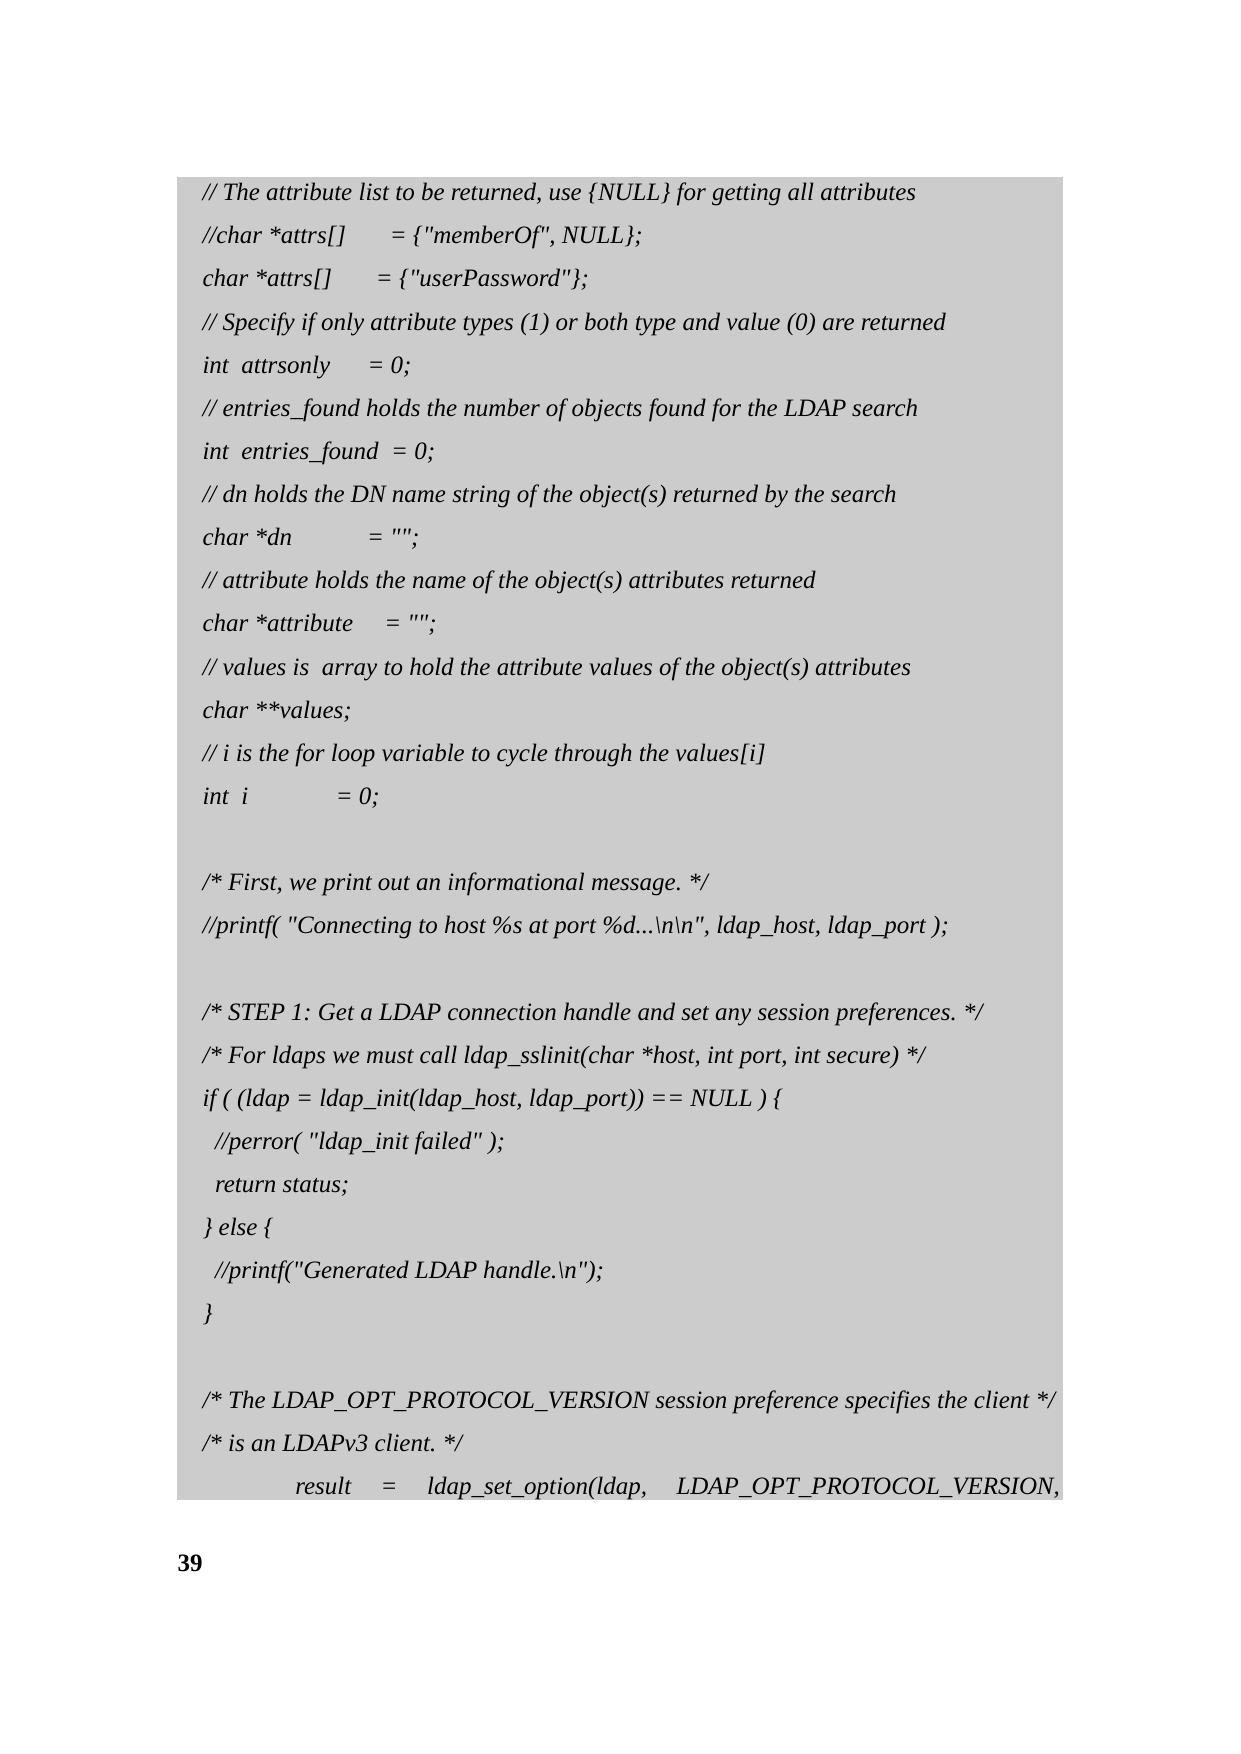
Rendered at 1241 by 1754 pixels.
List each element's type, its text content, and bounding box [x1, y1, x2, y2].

text // i is the for loop variable to cycle through the values[i] [177, 738, 1063, 767]
text //char *attrs[] = {"memberOf", NULL}; [177, 220, 1063, 249]
text char *dn = ""; [177, 522, 1063, 551]
text // Specify if only attribute types (1) or both type and value (0) are returned [177, 307, 1063, 335]
text char *attrs[] = {"userPassword"}; [177, 263, 1063, 292]
text return status; [177, 1169, 1063, 1198]
text //printf( "Connecting to host %s at port %d...\n\n", ldap_host, ldap_port ); [177, 910, 1063, 939]
text //printf("Generated LDAP handle.\n"); [177, 1255, 1063, 1284]
text // entries_found holds the number of objects found for the LDAP search [177, 393, 1063, 422]
text /* The LDAP_OPT_PROTOCOL_VERSION session preference specifies the client */ [177, 1385, 1063, 1413]
text if ( (ldap = ldap_init(ldap_host, ldap_port)) == NULL ) { [177, 1083, 1063, 1112]
text /* First, we print out an informational message. */ [177, 867, 1063, 896]
text char **values; [177, 695, 1063, 723]
text result = ldap_set_option(ldap, LDAP_OPT_PROTOCOL_VERSION, [177, 1471, 1063, 1500]
text int i = 0; [177, 781, 1063, 810]
text /* STEP 1: Get a LDAP connection handle and set any session preferences. */ [177, 997, 1063, 1025]
text int entries_found = 0; [177, 436, 1063, 465]
text // dn holds the DN name string of the object(s) returned by the search [177, 479, 1063, 508]
text // The attribute list to be returned, use {NULL} for getting all attributes [177, 177, 1063, 206]
text // attribute holds the name of the object(s) attributes returned [177, 565, 1063, 594]
text char *attribute = ""; [177, 608, 1063, 637]
text // values is array to hold the attribute values of the object(s) attributes [177, 652, 1063, 680]
text /* is an LDAPv3 client. */ [177, 1428, 1063, 1457]
text } [177, 1298, 1063, 1327]
text } else { [177, 1212, 1063, 1241]
text int attrsonly = 0; [177, 350, 1063, 378]
text /* For ldaps we must call ldap_sslinit(char *host, int port, int secure) */ [177, 1040, 1063, 1068]
text //perror( "ldap_init failed" ); [177, 1126, 1063, 1155]
